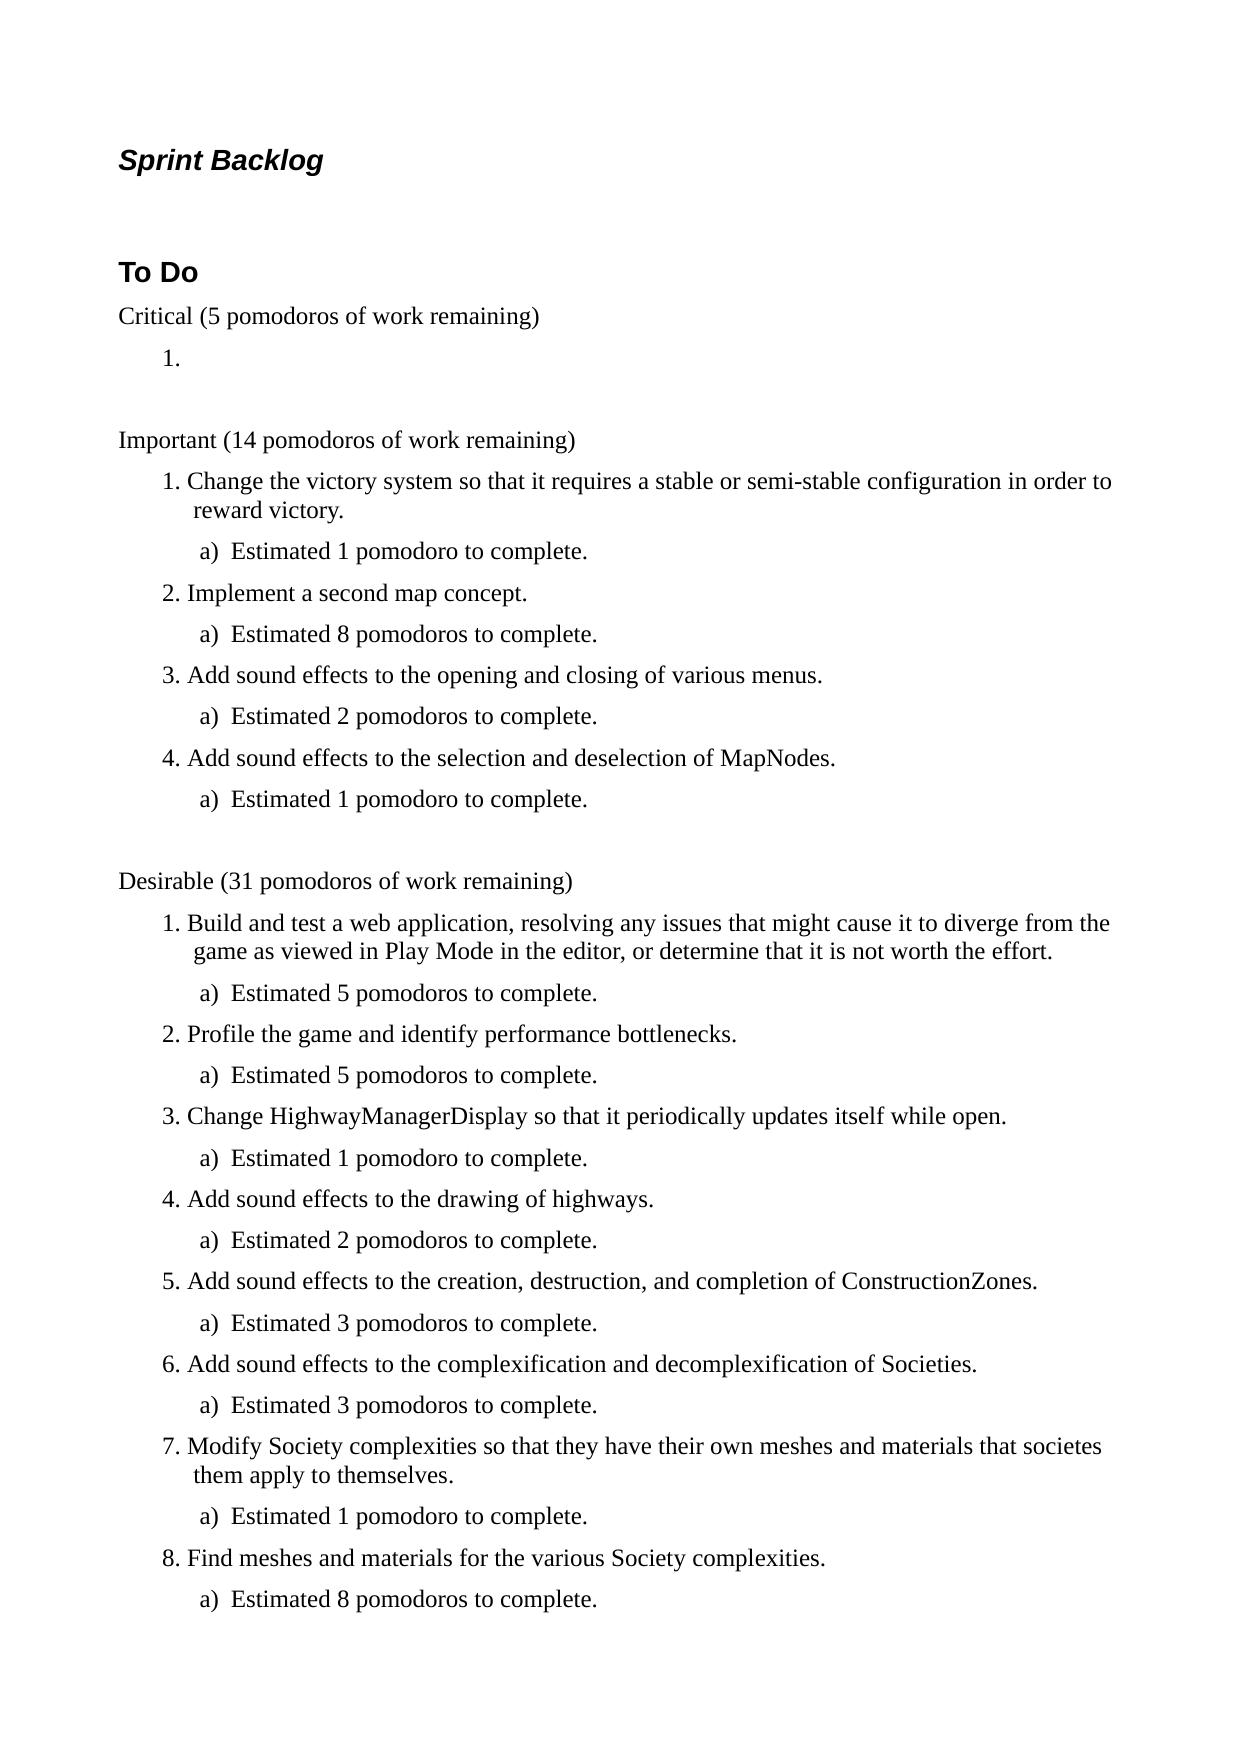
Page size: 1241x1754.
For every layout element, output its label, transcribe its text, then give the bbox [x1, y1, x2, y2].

text Critical (5 pomodoros of work remaining) [118, 301, 1122, 330]
subtitle To Do [118, 255, 1122, 289]
list Estimated 2 pomodoros to complete. [193, 1225, 1122, 1254]
list Estimated 5 pomodoros to complete. [193, 978, 1122, 1006]
text Important (14 pomodoros of work remaining) [118, 425, 1122, 454]
list Estimated 5 pomodoros to complete. [193, 1060, 1122, 1089]
list Add sound effects to the creation, destruction, and completion of ConstructionZones. [156, 1266, 1122, 1295]
list Change HighwayManagerDisplay so that it periodically updates itself while open. [156, 1101, 1122, 1130]
list Profile the game and identify performance bottlenecks. [156, 1019, 1122, 1048]
subtitle Sprint Backlog [118, 143, 1122, 177]
list Add sound effects to the drawing of highways. [156, 1184, 1122, 1213]
list Estimated 8 pomodoros to complete. [193, 1584, 1122, 1613]
list Find meshes and materials for the various Society complexities. [156, 1543, 1122, 1571]
list Implement a second map concept. [156, 578, 1122, 606]
list Estimated 1 pomodoro to complete. [193, 1143, 1122, 1171]
list Add sound effects to the selection and deselection of MapNodes. [156, 743, 1122, 771]
list Build and test a web application, resolving any issues that might cause it to diverge from the game as viewed in Play Mode in the editor, or determine that it is not worth the effort. [156, 908, 1122, 965]
list Modify Society complexities so that they have their own meshes and materials that societes them apply to themselves. [156, 1431, 1122, 1489]
list Change the victory system so that it requires a stable or semi-stable configuration in order to reward victory. [156, 466, 1122, 524]
list Estimated 3 pomodoros to complete. [193, 1308, 1122, 1336]
list Estimated 2 pomodoros to complete. [193, 701, 1122, 730]
list Add sound effects to the complexification and decomplexification of Societies. [156, 1349, 1122, 1378]
list Add sound effects to the opening and closing of various menus. [156, 660, 1122, 689]
list Estimated 3 pomodoros to complete. [193, 1390, 1122, 1419]
list Estimated 8 pomodoros to complete. [193, 619, 1122, 648]
list Estimated 1 pomodoro to complete. [193, 784, 1122, 813]
list Estimated 1 pomodoro to complete. [193, 1501, 1122, 1530]
list Estimated 1 pomodoro to complete. [193, 536, 1122, 565]
text Desirable (31 pomodoros of work remaining) [118, 866, 1122, 895]
